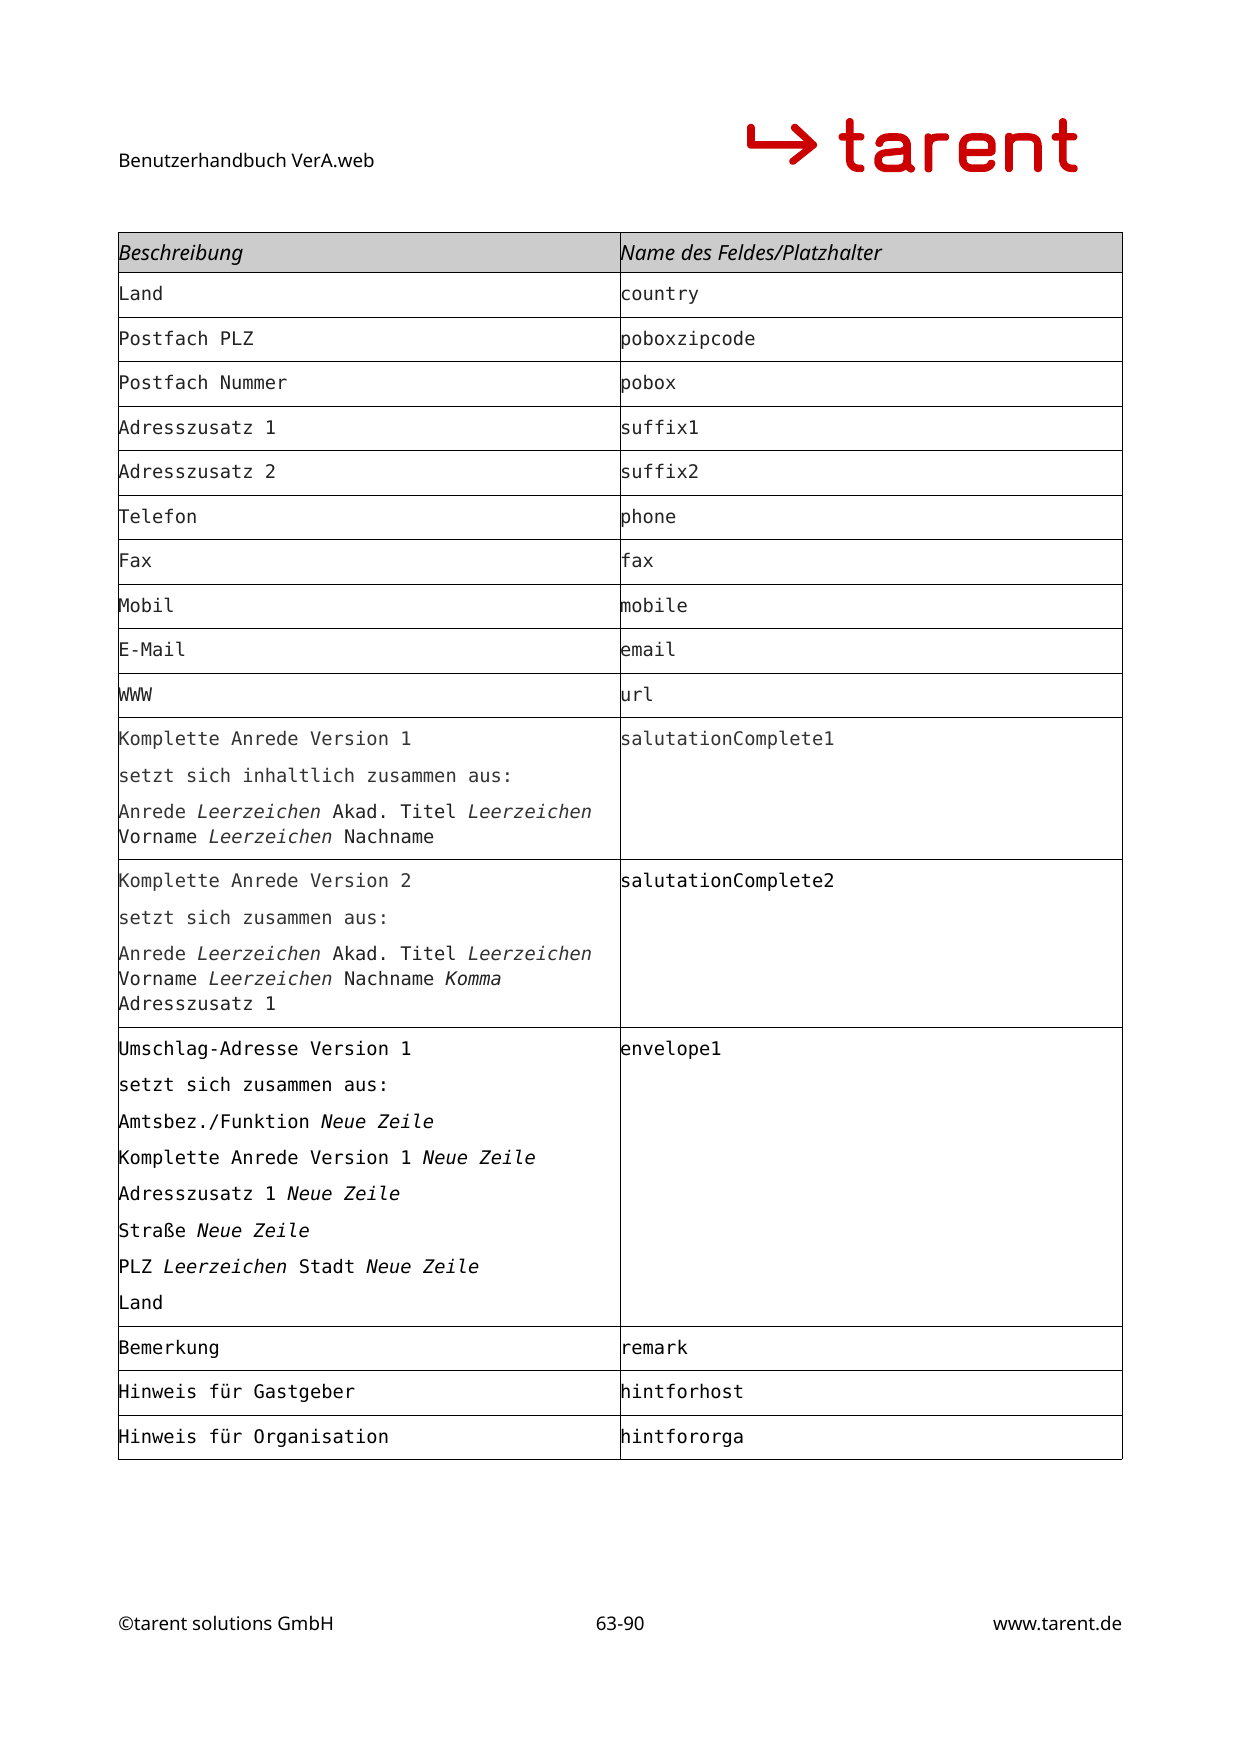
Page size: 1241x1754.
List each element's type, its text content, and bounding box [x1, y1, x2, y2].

table_cell email [621, 629, 1122, 672]
table_cell Postfach Nummer [119, 362, 620, 406]
table_cell hintforhost [621, 1371, 1122, 1414]
table_header Beschreibung [119, 233, 620, 272]
table_cell Postfach PLZ [119, 318, 620, 361]
table_cell Adresszusatz 1 [119, 407, 620, 450]
table_cell Hinweis für Organisation [119, 1416, 620, 1459]
table_cell fax [621, 540, 1122, 583]
table_header Name des Feldes/Platzhalter [621, 233, 1122, 272]
table_cell country [621, 273, 1122, 317]
table_cell pobox [621, 362, 1122, 406]
table_cell hintfororga [621, 1416, 1122, 1459]
table_cell Bemerkung [119, 1327, 620, 1370]
table_cell salutationComplete2 [621, 860, 1122, 1027]
table_cell mobile [621, 585, 1122, 628]
table_cell suffix2 [621, 451, 1122, 494]
table_cell url [621, 674, 1122, 717]
table_cell Mobil [119, 585, 620, 628]
table_cell phone [621, 496, 1122, 539]
table_cell salutationComplete1 [621, 718, 1122, 859]
table_cell envelope1 [621, 1028, 1122, 1326]
table_cell Komplette Anrede Version 1 setzt sich inhaltlich zusammen aus: Anrede Leerzeichen Akad. Titel Leerzeichen Vorname Leerzeichen Nachname [119, 718, 620, 859]
table_cell suffix1 [621, 407, 1122, 450]
table_cell Umschlag-Adresse Version 1 setzt sich zusammen aus: Amtsbez./Funktion Neue Zeile Komplette Anrede Version 1 Neue Zeile Adresszusatz 1 Neue Zeile Straße Neue Zeile PLZ Leerzeichen Stadt Neue Zeile Land [119, 1028, 620, 1326]
table_cell remark [621, 1327, 1122, 1370]
table_cell Fax [119, 540, 620, 583]
table_cell WWW [119, 674, 620, 717]
table_cell Land [119, 273, 620, 317]
table_cell Telefon [119, 496, 620, 539]
table_cell E-Mail [119, 629, 620, 672]
table_cell Komplette Anrede Version 2 setzt sich zusammen aus: Anrede Leerzeichen Akad. Titel Leerzeichen Vorname Leerzeichen Nachname Komma Adresszusatz 1 [119, 860, 620, 1027]
table_cell poboxzipcode [621, 318, 1122, 361]
table_cell Hinweis für Gastgeber [119, 1371, 620, 1414]
table_cell Adresszusatz 2 [119, 451, 620, 494]
